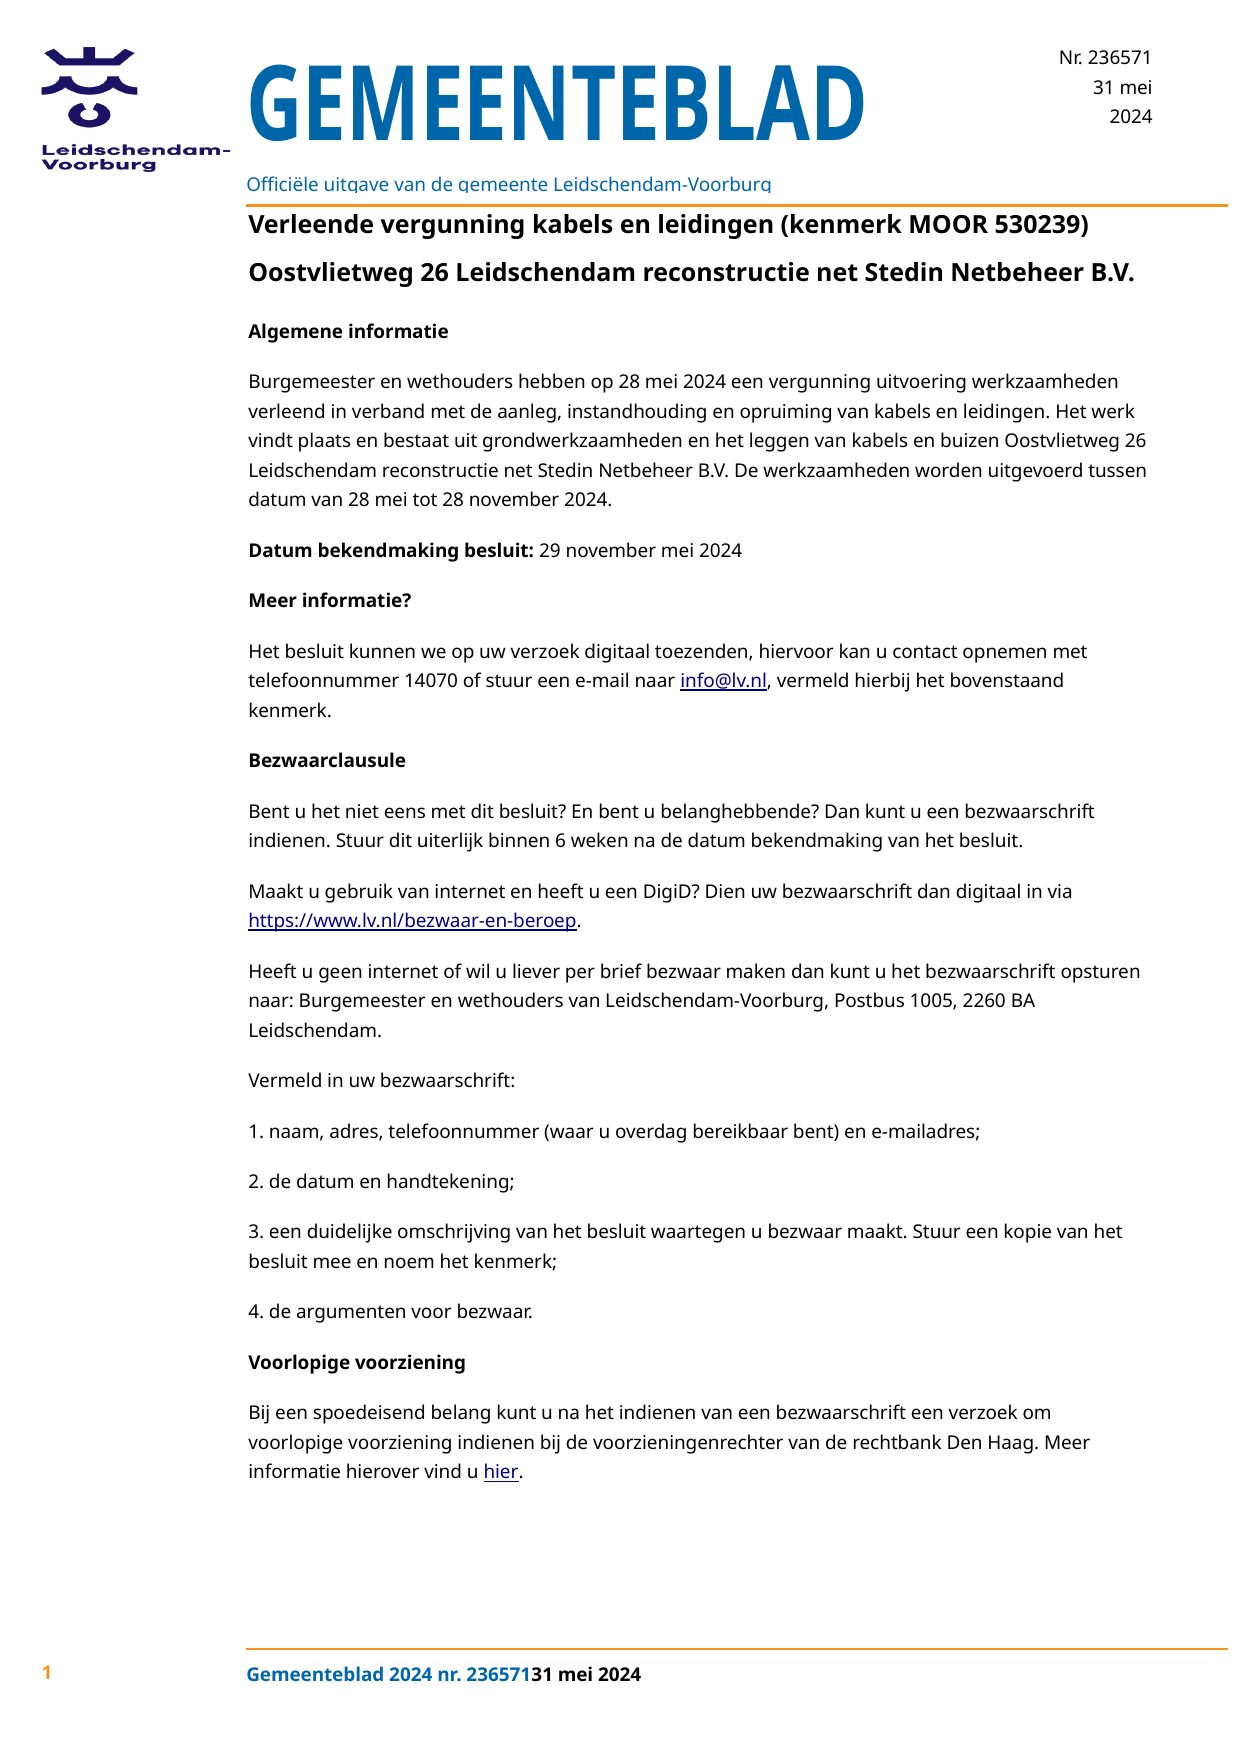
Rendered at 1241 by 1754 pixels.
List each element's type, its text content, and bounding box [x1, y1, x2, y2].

text Bij een spoedeisend belang kunt u na het indienen van een bezwaarschrift een verzoek om voorlopige voorziening indienen bij de voorzieningenrechter van de rechtbank Den Haag. Meer informatie hierover vind u hier. [248, 1399, 1152, 1484]
text Datum bekendmaking besluit: 29 november mei 2024 [248, 537, 1152, 563]
text Voorlopige voorziening [248, 1349, 1152, 1375]
text Burgemeester en wethouders hebben op 28 mei 2024 een vergunning uitvoering werkzaamheden verleend in verband met de aanleg, instandhouding en opruiming van kabels en leidingen. Het werk vindt plaats en bestaat uit grondwerkzaamheden en het leggen van kabels en buizen Oostvlietweg 26 Leidschendam reconstructie net Stedin Netbeheer B.V. De werkzaamheden worden uitgevoerd tussen datum van 28 mei tot 28 november 2024. [248, 368, 1152, 512]
text Meer informatie? [248, 587, 1152, 613]
text 2. de datum en handtekening; [248, 1168, 1152, 1194]
text Bent u het niet eens met dit besluit? En bent u belanghebbende? Dan kunt u een bezwaarschrift indienen. Stuur dit uiterlijk binnen 6 weken na de datum bekendmaking van het besluit. [248, 798, 1152, 853]
text Heeft u geen internet of wil u liever per brief bezwaar maken dan kunt u het bezwaarschrift opsturen naar: Burgemeester en wethouders van Leidschendam-Voorburg, Postbus 1005, 2260 BA Leidschendam. [248, 958, 1152, 1043]
text 4. de argumenten voor bezwaar. [248, 1299, 1152, 1324]
text Verleende vergunning kabels en leidingen (kenmerk MOOR 530239) Oostvlietweg 26 Leidschendam reconstructie net Stedin Netbeheer B.V. [248, 207, 1152, 288]
text Bezwaarclausule [248, 747, 1152, 773]
text 3. een duidelijke omschrijving van het besluit waartegen u bezwaar maakt. Stuur een kopie van het besluit mee en noem het kenmerk; [248, 1219, 1152, 1274]
text Maakt u gebruik van internet en heeft u een DigiD? Dien uw bezwaarschrift dan digitaal in via https://www.lv.nl/bezwaar-en-beroep. [248, 878, 1152, 933]
text Algemene informatie [248, 318, 1152, 344]
text Het besluit kunnen we op uw verzoek digitaal toezenden, hiervoor kan u contact opnemen met telefoonnummer 14070 of stuur een e-mail naar info@lv.nl, vermeld hierbij het bovenstaand kenmerk. [248, 638, 1152, 723]
text Vermeld in uw bezwaarschrift: [248, 1067, 1152, 1093]
picture [41, 47, 231, 172]
text 1. naam, adres, telefoonnummer (waar u overdag bereikbaar bent) en e-mailadres; [248, 1118, 1152, 1144]
